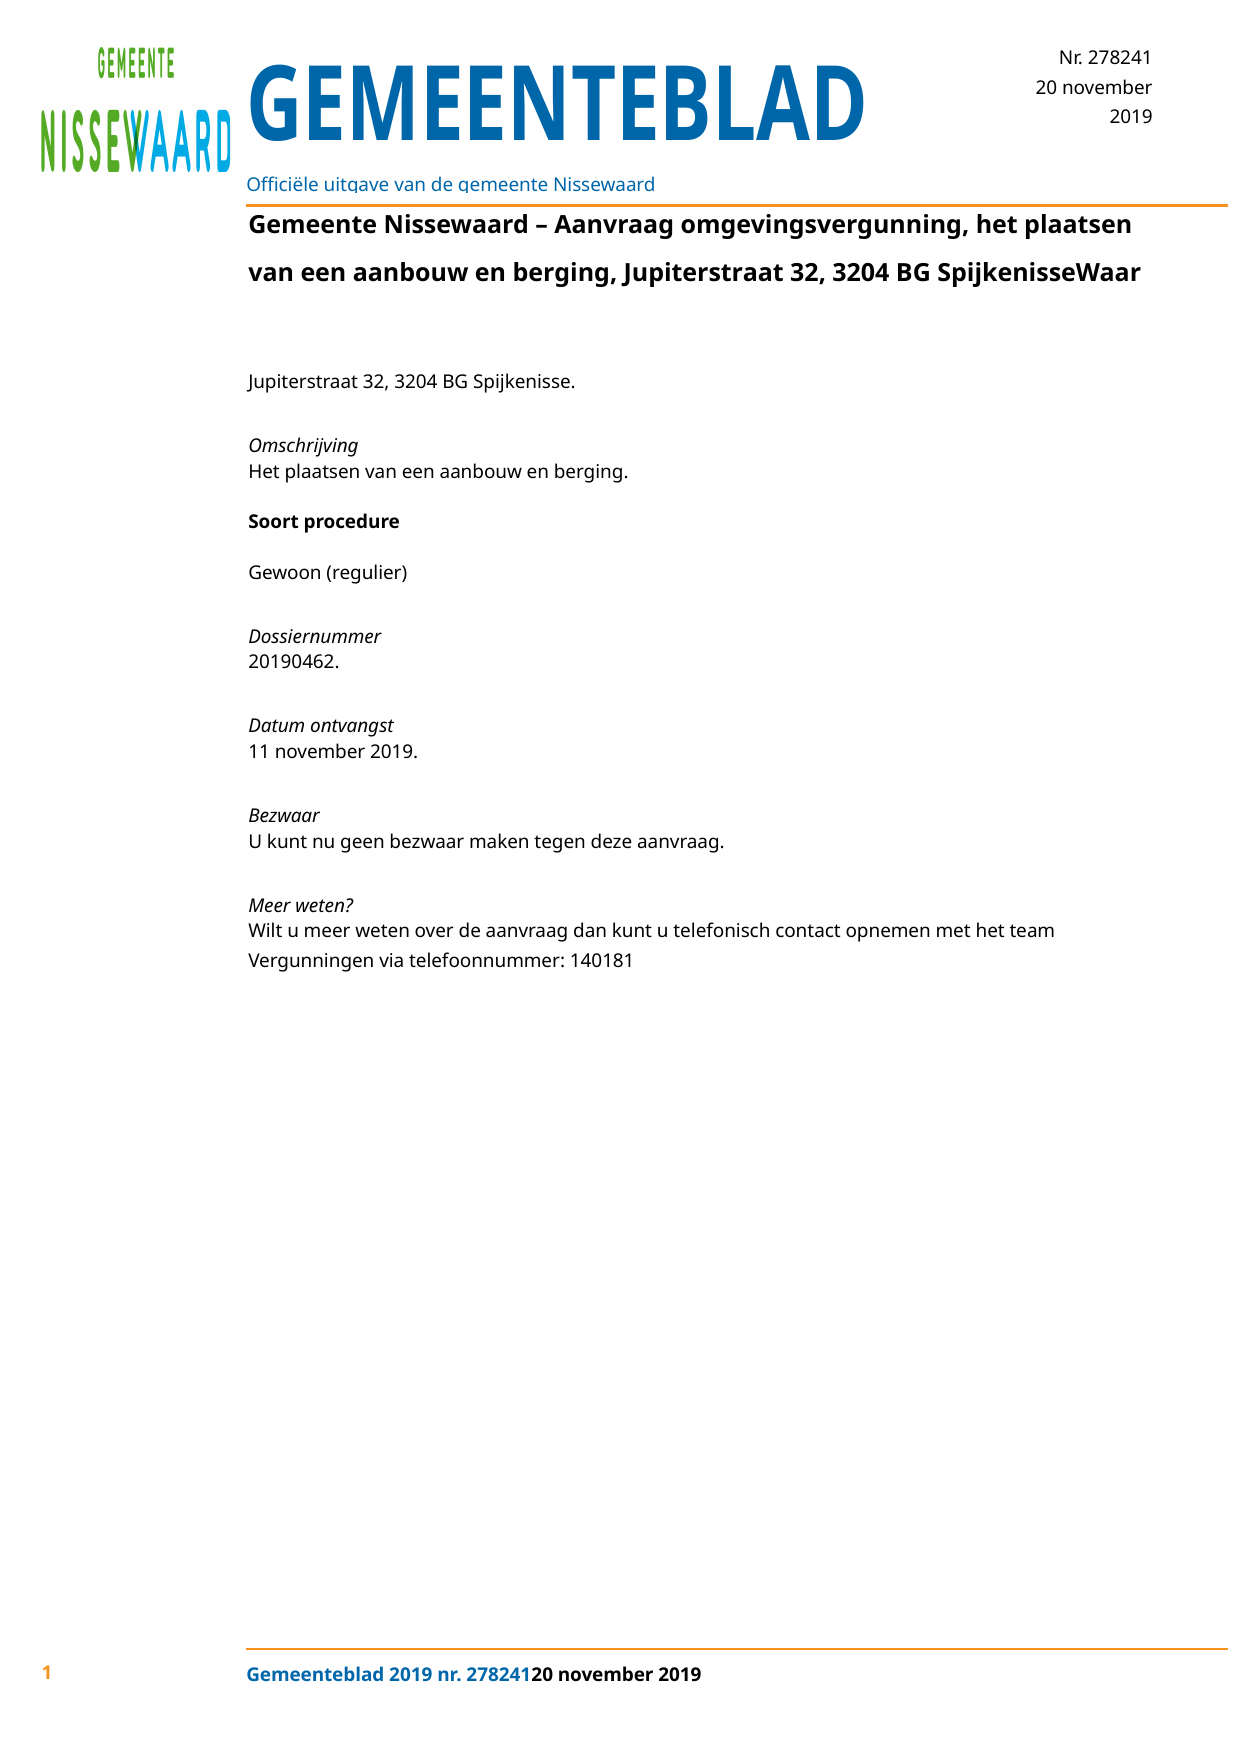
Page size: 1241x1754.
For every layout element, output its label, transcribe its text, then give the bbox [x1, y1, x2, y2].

picture [154, 157, 165, 172]
text Meer weten? [248, 892, 1152, 918]
picture [200, 151, 206, 172]
text 20190462. [248, 648, 1152, 674]
picture [222, 122, 227, 160]
text Datum ontvangst [248, 712, 1152, 738]
picture [41, 47, 231, 172]
text Omschrijving [248, 432, 1152, 458]
text Jupiterstraat 32, 3204 BG Spijkenisse. [248, 368, 1152, 394]
text Het plaatsen van een aanbouw en berging. [248, 458, 1152, 484]
text Bezwaar [248, 802, 1152, 828]
text U kunt nu geen bezwaar maken tegen deze aanvraag. [248, 828, 1152, 854]
picture [201, 122, 206, 138]
text Soort procedure [248, 508, 1152, 534]
text Gemeente Nissewaard – Aanvraag omgevingsvergunning, het plaatsen van een aanbouw en berging, Jupiterstraat 32, 3204 BG SpijkenisseWaar [248, 207, 1152, 288]
text 11 november 2019. [248, 738, 1152, 764]
text Dossiernummer [248, 623, 1152, 648]
text Wilt u meer weten over de aanvraag dan kunt u telefonisch contact opnemen met het team Vergunningen via telefoonnummer: 140181 [248, 918, 1152, 973]
picture [176, 157, 187, 172]
text Gewoon (regulier) [248, 559, 1152, 584]
